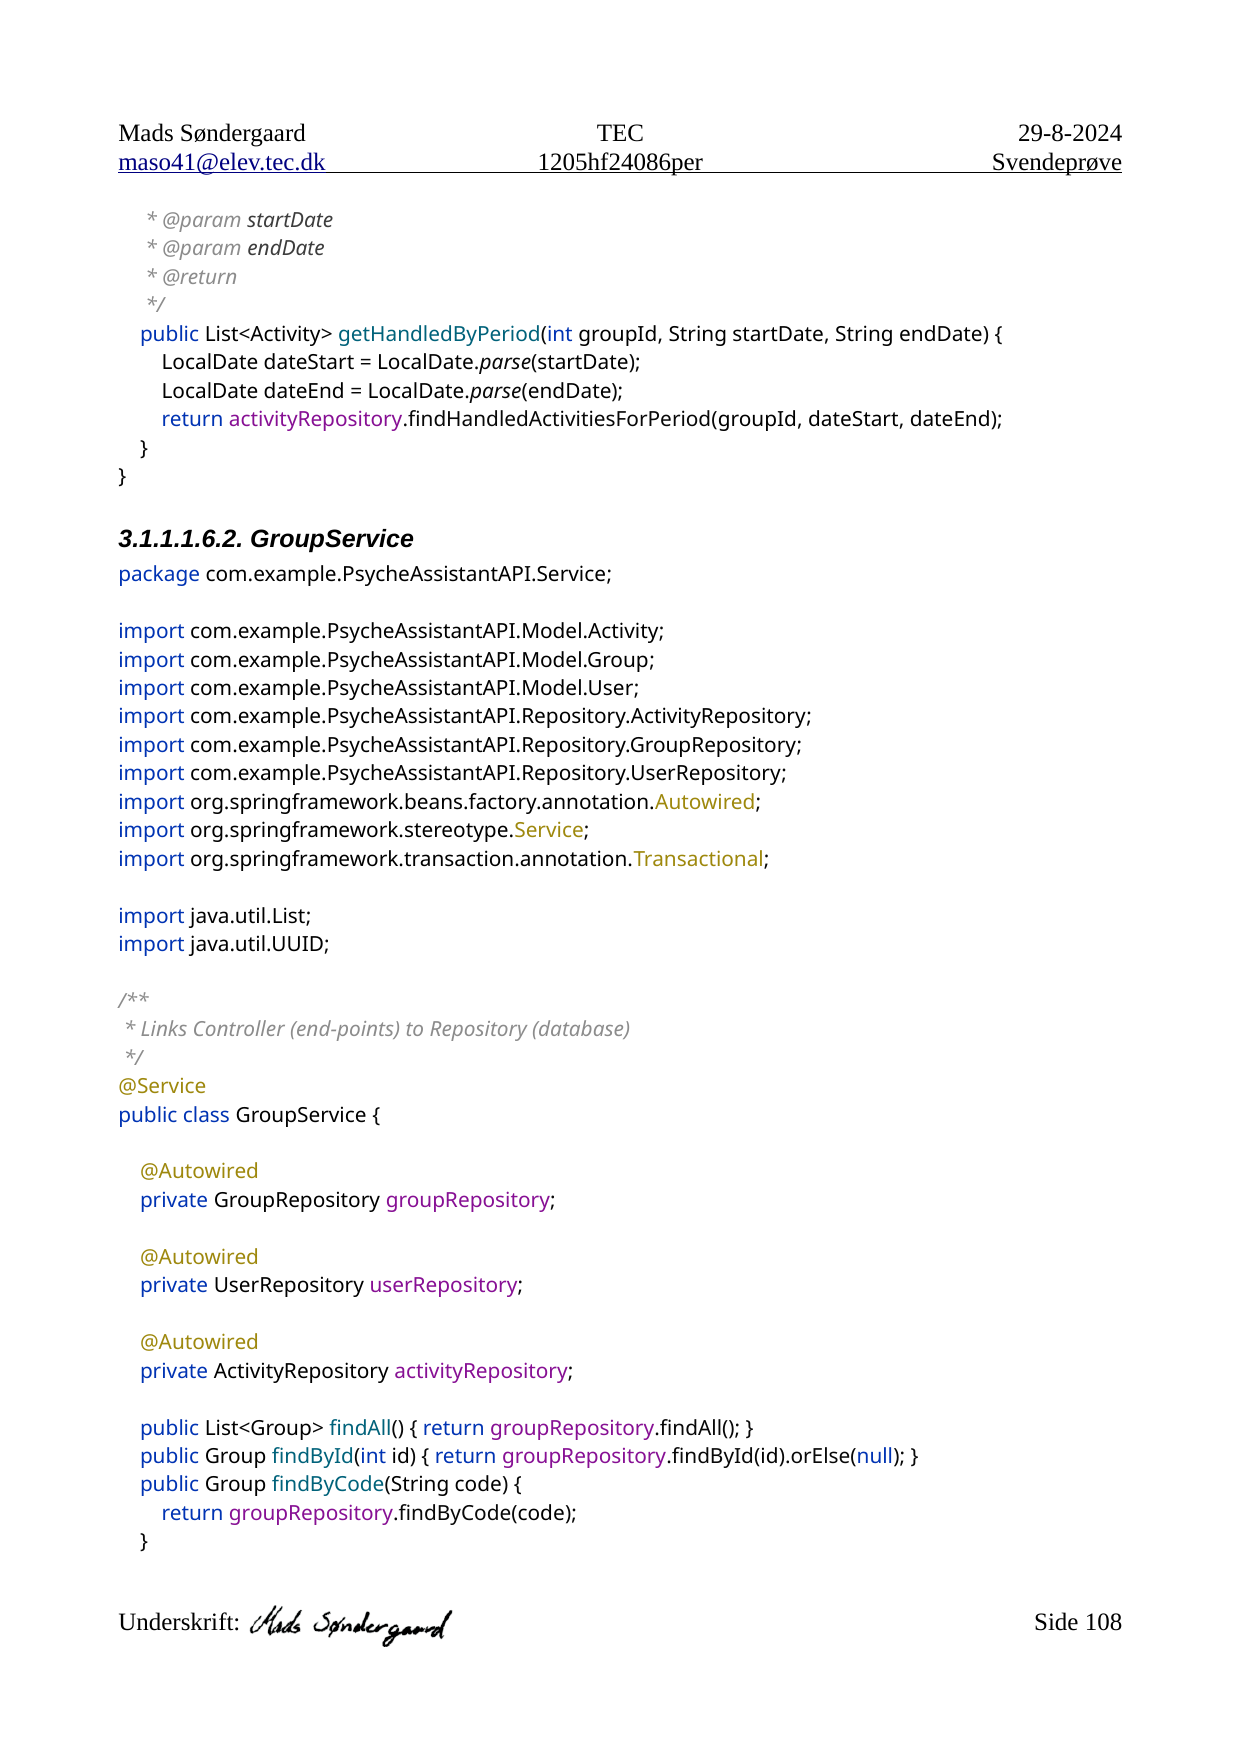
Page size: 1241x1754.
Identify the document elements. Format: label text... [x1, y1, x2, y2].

text * @param startDate * @param endDate * @return */ public List<Activity> getHandledByPeriod(int groupId, String startDate, String endDate) { LocalDate dateStart = LocalDate.parse(startDate); LocalDate dateEnd = LocalDate.parse(endDate); return activityRepository.findHandledActivitiesForPeriod(groupId, dateStart, dateEnd); } } [118, 205, 1122, 489]
picture [244, 1600, 458, 1647]
text package com.example.PsycheAssistantAPI.Service; import com.example.PsycheAssistantAPI.Model.Activity; import com.example.PsycheAssistantAPI.Model.Group; import com.example.PsycheAssistantAPI.Model.User; import com.example.PsycheAssistantAPI.Repository.ActivityRepository; import com.example.PsycheAssistantAPI.Repository.GroupRepository; import com.example.PsycheAssistantAPI.Repository.UserRepository; import org.springframework.beans.factory.annotation.Autowired; import org.springframework.stereotype.Service; import org.springframework.transaction.annotation.Transactional; import java.util.List; import java.util.UUID; /** * Links Controller (end-points) to Repository (database) */ @Service public class GroupService { @Autowired private GroupRepository groupRepository; @Autowired private UserRepository userRepository; @Autowired private ActivityRepository activityRepository; public List<Group> findAll() { return groupRepository.findAll(); } public Group findById(int id) { return groupRepository.findById(id).orElse(null); } public Group findByCode(String code) { return groupRepository.findByCode(code); } [118, 559, 1122, 1555]
subtitle 3.1.1.1.6.2. GroupService [118, 524, 1122, 553]
